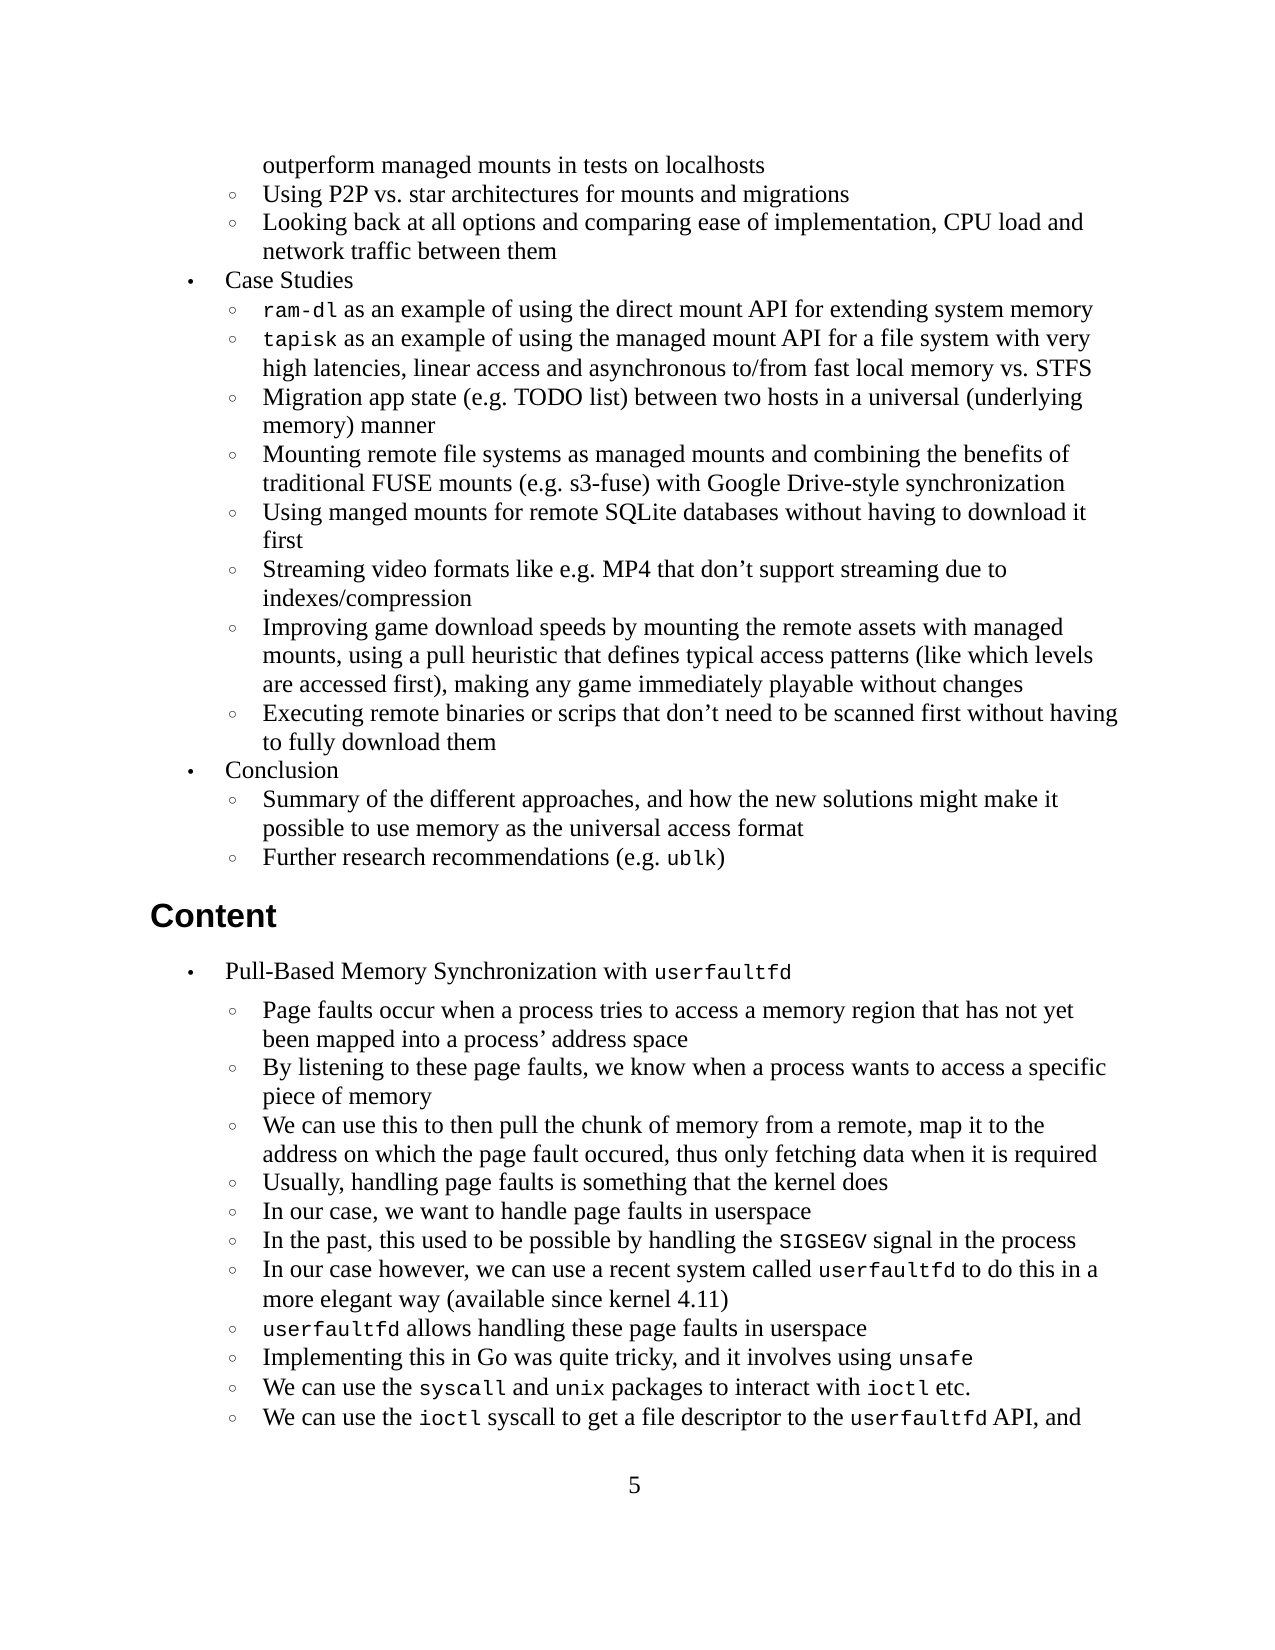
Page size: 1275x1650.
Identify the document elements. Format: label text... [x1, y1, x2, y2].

list Improving game download speeds by mounting the remote assets with managed mounts, using a pull heuristic that defines typical access patterns (like which levels are accessed first), making any game immediately playable without changes [225, 612, 1125, 698]
list Implementing this in Go was quite tricky, and it involves using unsafe [225, 1342, 1125, 1372]
list Mounting remote file systems as managed mounts and combining the benefits of traditional FUSE mounts (e.g. s3-fuse) with Google Drive-style synchronization [225, 439, 1125, 497]
list ram-dl as an example of using the direct mount API for extending system memory [225, 294, 1125, 323]
list In our case however, we can use a recent system called userfaultfd to do this in a more elegant way (available since kernel 4.11) [225, 1254, 1125, 1313]
list Further research recommendations (e.g. ublk) [225, 842, 1125, 871]
list Looking back at all options and comparing ease of implementation, CPU load and network traffic between them [225, 207, 1125, 265]
list Page faults occur when a process tries to access a memory region that has not yet been mapped into a process’ address space [225, 995, 1125, 1052]
list Using P2P vs. star architectures for mounts and migrations [225, 179, 1125, 207]
list Conclusion [187, 755, 1125, 784]
list In the past, this used to be possible by handling the SIGSEGV signal in the process [225, 1225, 1125, 1254]
list Usually, handling page faults is something that the kernel does [225, 1167, 1125, 1196]
list Executing remote binaries or scrips that don’t need to be scanned first without having to fully download them [225, 698, 1125, 755]
list tapisk as an example of using the managed mount API for a file system with very high latencies, linear access and asynchronous to/from fast local memory vs. STFS [225, 323, 1125, 382]
list Migration app state (e.g. TODO list) between two hosts in a universal (underlying memory) manner [225, 382, 1125, 439]
list outperform managed mounts in tests on localhosts [225, 150, 1125, 179]
list Case Studies [187, 265, 1125, 294]
list userfaultfd allows handling these page faults in userspace [225, 1313, 1125, 1342]
list We can use the ioctl syscall to get a file descriptor to the userfaultfd API, and [225, 1402, 1125, 1431]
list In our case, we want to handle page faults in userspace [225, 1196, 1125, 1225]
list We can use the syscall and unix packages to interact with ioctl etc. [225, 1372, 1125, 1402]
list By listening to these page faults, we know when a process wants to access a specific piece of memory [225, 1052, 1125, 1110]
list Using manged mounts for remote SQLite databases without having to download it first [225, 497, 1125, 554]
subtitle Content [150, 896, 1125, 935]
list Summary of the different approaches, and how the new solutions might make it possible to use memory as the universal access format [225, 784, 1125, 842]
list Streaming video formats like e.g. MP4 that don’t support streaming due to indexes/compression [225, 554, 1125, 612]
list Pull-Based Memory Synchronization with userfaultfd [187, 956, 1125, 986]
list We can use this to then pull the chunk of memory from a remote, map it to the address on which the page fault occured, thus only fetching data when it is required [225, 1110, 1125, 1167]
